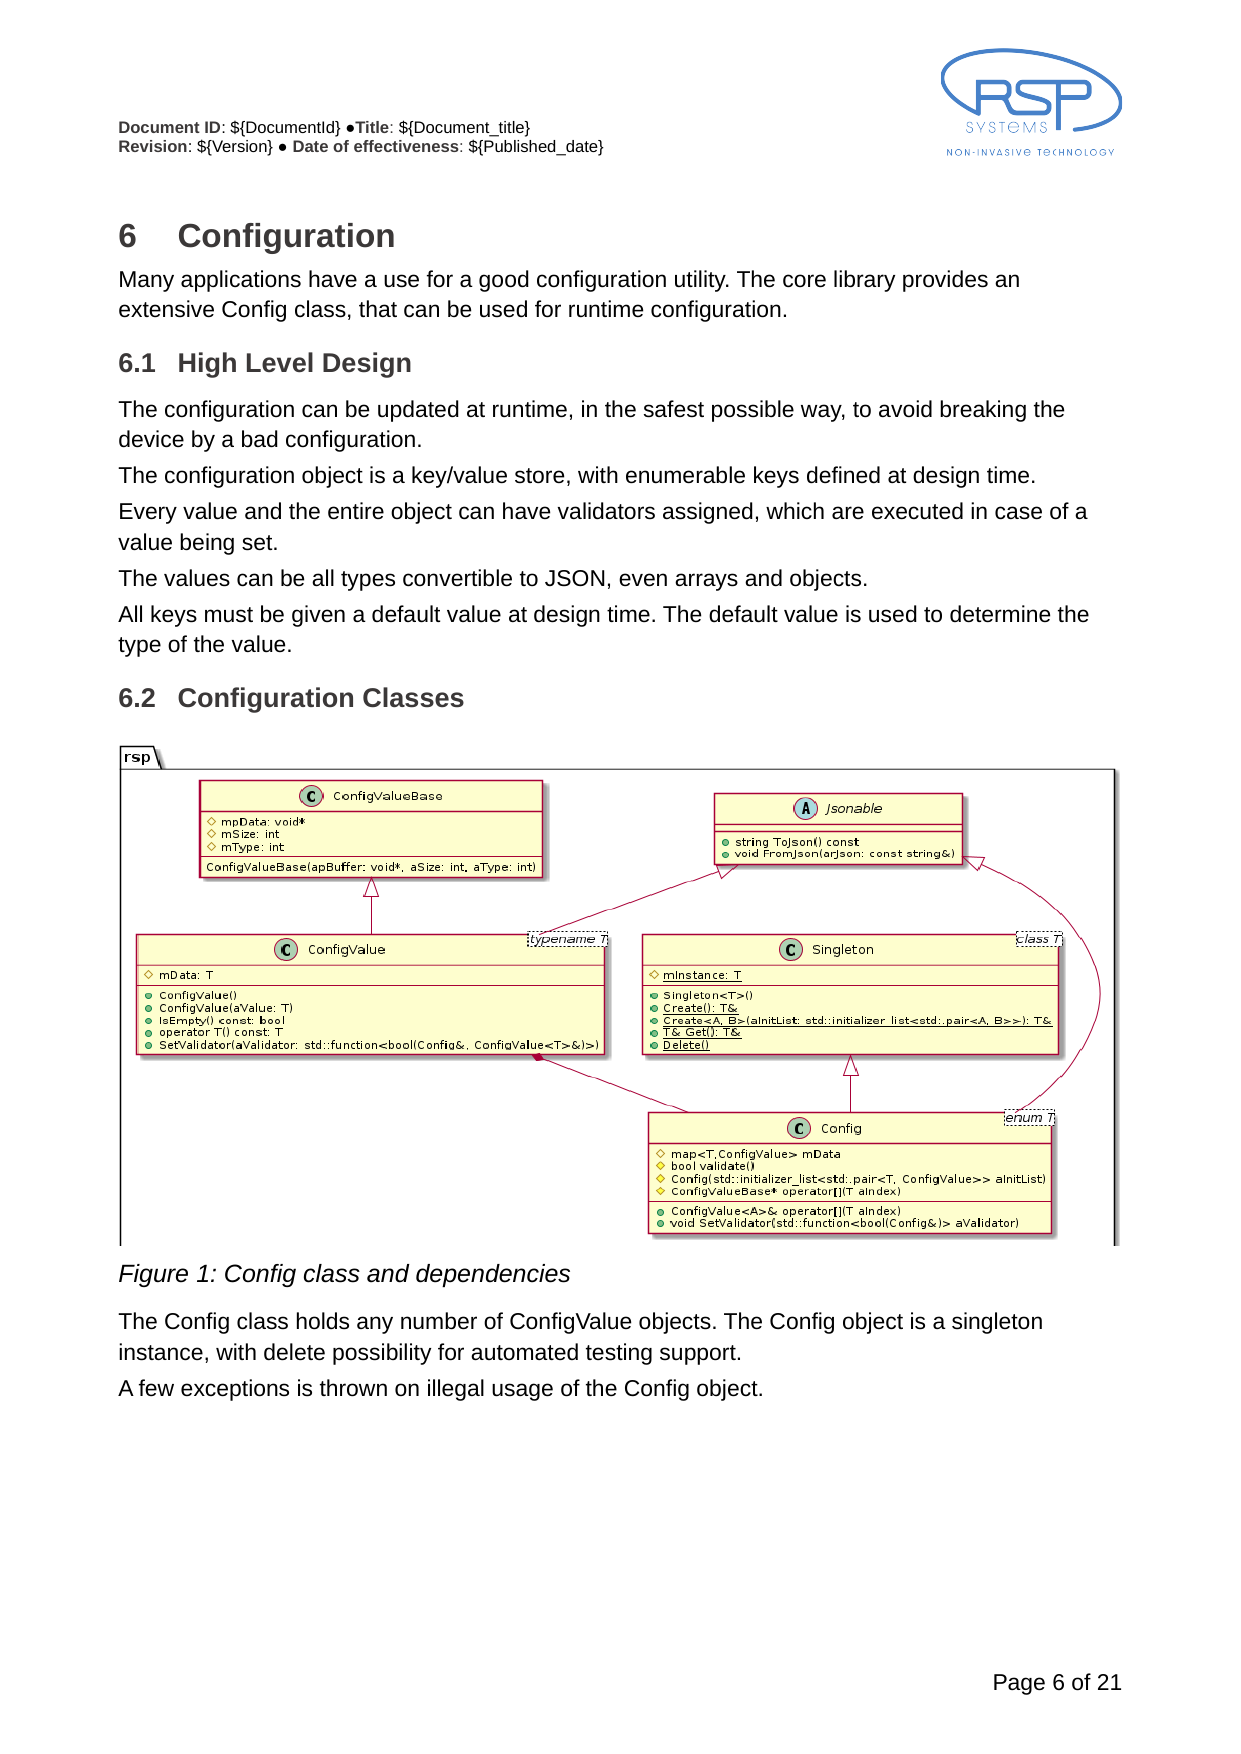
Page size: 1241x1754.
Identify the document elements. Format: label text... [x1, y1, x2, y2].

text The values can be all types convertible to JSON, even arrays and objects. [118, 565, 1122, 591]
text All keys must be given a default value at design time. The default value is used to determine the type of the value. [118, 601, 1122, 657]
picture [118, 743, 1123, 1246]
text The configuration object is a key/value store, with enumerable keys defined at design time. [118, 462, 1122, 488]
text [118, 731, 1122, 743]
text Every value and the entire object can have validators assigned, which are executed in case of a value being set. [118, 498, 1122, 555]
subtitle High Level Design [118, 347, 1122, 379]
text Many applications have a use for a good configuration utility. The core library provides an extensive Config class, that can be used for runtime configuration. [118, 266, 1122, 323]
subtitle Configuration [118, 216, 1122, 254]
text The Config class holds any number of ConfigValue objects. The Config object is a singleton instance, with delete possibility for automated testing support. [118, 1287, 1122, 1365]
picture [941, 48, 1123, 156]
subtitle Configuration Classes [118, 682, 1122, 713]
text The configuration can be updated at runtime, in the safest possible way, to avoid breaking the device by a bad configuration. [118, 396, 1122, 452]
text Figure 1: Config class and dependencies [118, 1246, 1122, 1287]
text A few exceptions is thrown on illegal usage of the Config object. [118, 1375, 1122, 1401]
